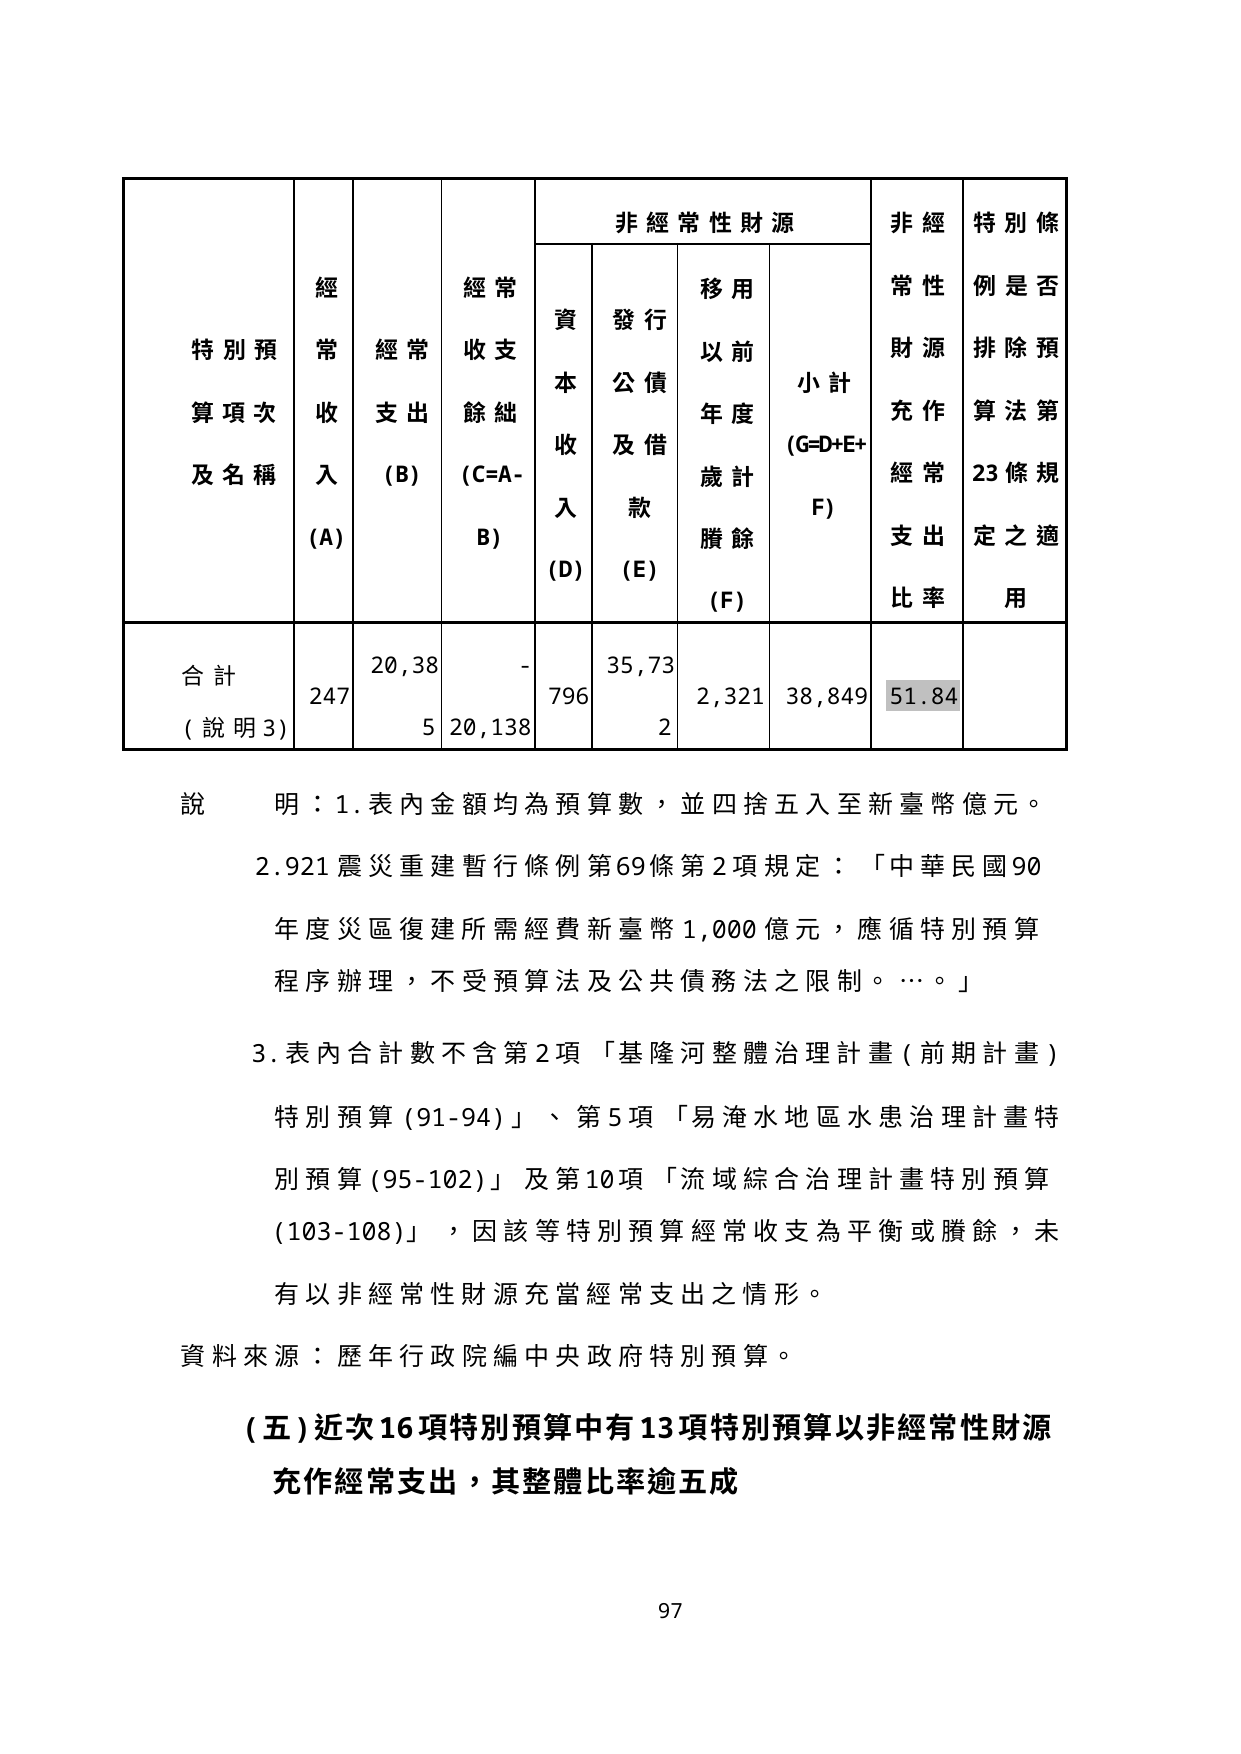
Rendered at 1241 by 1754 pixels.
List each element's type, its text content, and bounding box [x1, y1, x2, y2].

text (五)近次16項特別預算中有13項特別預算以非經常性財源充作經常支出，其整體比率逾五成 [236, 1376, 1063, 1501]
text 3.表內合計數不含第2項「基隆河整體治理計畫(前期計畫)特別預算(91-94)」、第5項「易淹水地區水患治理計畫特別預算(95-102)」及第10項「流域綜合治理計畫特別預算(103-108)」，因該等特別預算經常收支為平衡或賸餘，未有以非經常性財源充當經常支出之情形。 [248, 1001, 1063, 1313]
table_header 特別條例是否排除預算法第23條規定之適用 [964, 180, 1065, 621]
text 資料來源：歷年行政院編中央政府特別預算。 [125, 1313, 1063, 1376]
table_cell 20,385 [354, 624, 441, 747]
table_cell 796 [536, 624, 591, 747]
text 說 明：1.表內金額均為預算數，並四捨五入至新臺幣億元。 [125, 751, 1063, 813]
table_cell 資本收入(D) [536, 245, 591, 621]
table_header 經常收入(A) [295, 180, 352, 621]
table_cell 38,849 [770, 624, 870, 747]
table_cell 小計 (G=D+E+F) [770, 245, 870, 621]
table_cell 2,321 [678, 624, 769, 747]
table_header 非經常性財源 [536, 180, 870, 243]
text 2.921震災重建暫行條例第69條第2項規定：「中華民國90年度災區復建所需經費新臺幣1,000億元，應循特別預算程序辦理，不受預算法及公共債務法之限制。…。」 [248, 813, 1063, 1001]
table_cell 51.84 [872, 624, 962, 747]
table_cell 247 [295, 624, 352, 747]
table_cell 發行公債及借款(E) [593, 245, 677, 621]
table_cell 移用以前年度歲計賸餘(F) [678, 245, 769, 621]
table_cell 35,732 [593, 624, 677, 747]
table_header 經常支出(B) [354, 180, 441, 621]
table_header 特別預算項次 及名稱 [125, 180, 293, 621]
table_cell -20,138 [442, 624, 534, 747]
table_cell 合計(說明3) [125, 624, 293, 747]
table_header 經常收支餘絀(C=A-B) [442, 180, 534, 621]
table_cell [964, 624, 1065, 747]
table_header 非經常性財源充作經常支出比率 (-C/G) [872, 180, 962, 621]
